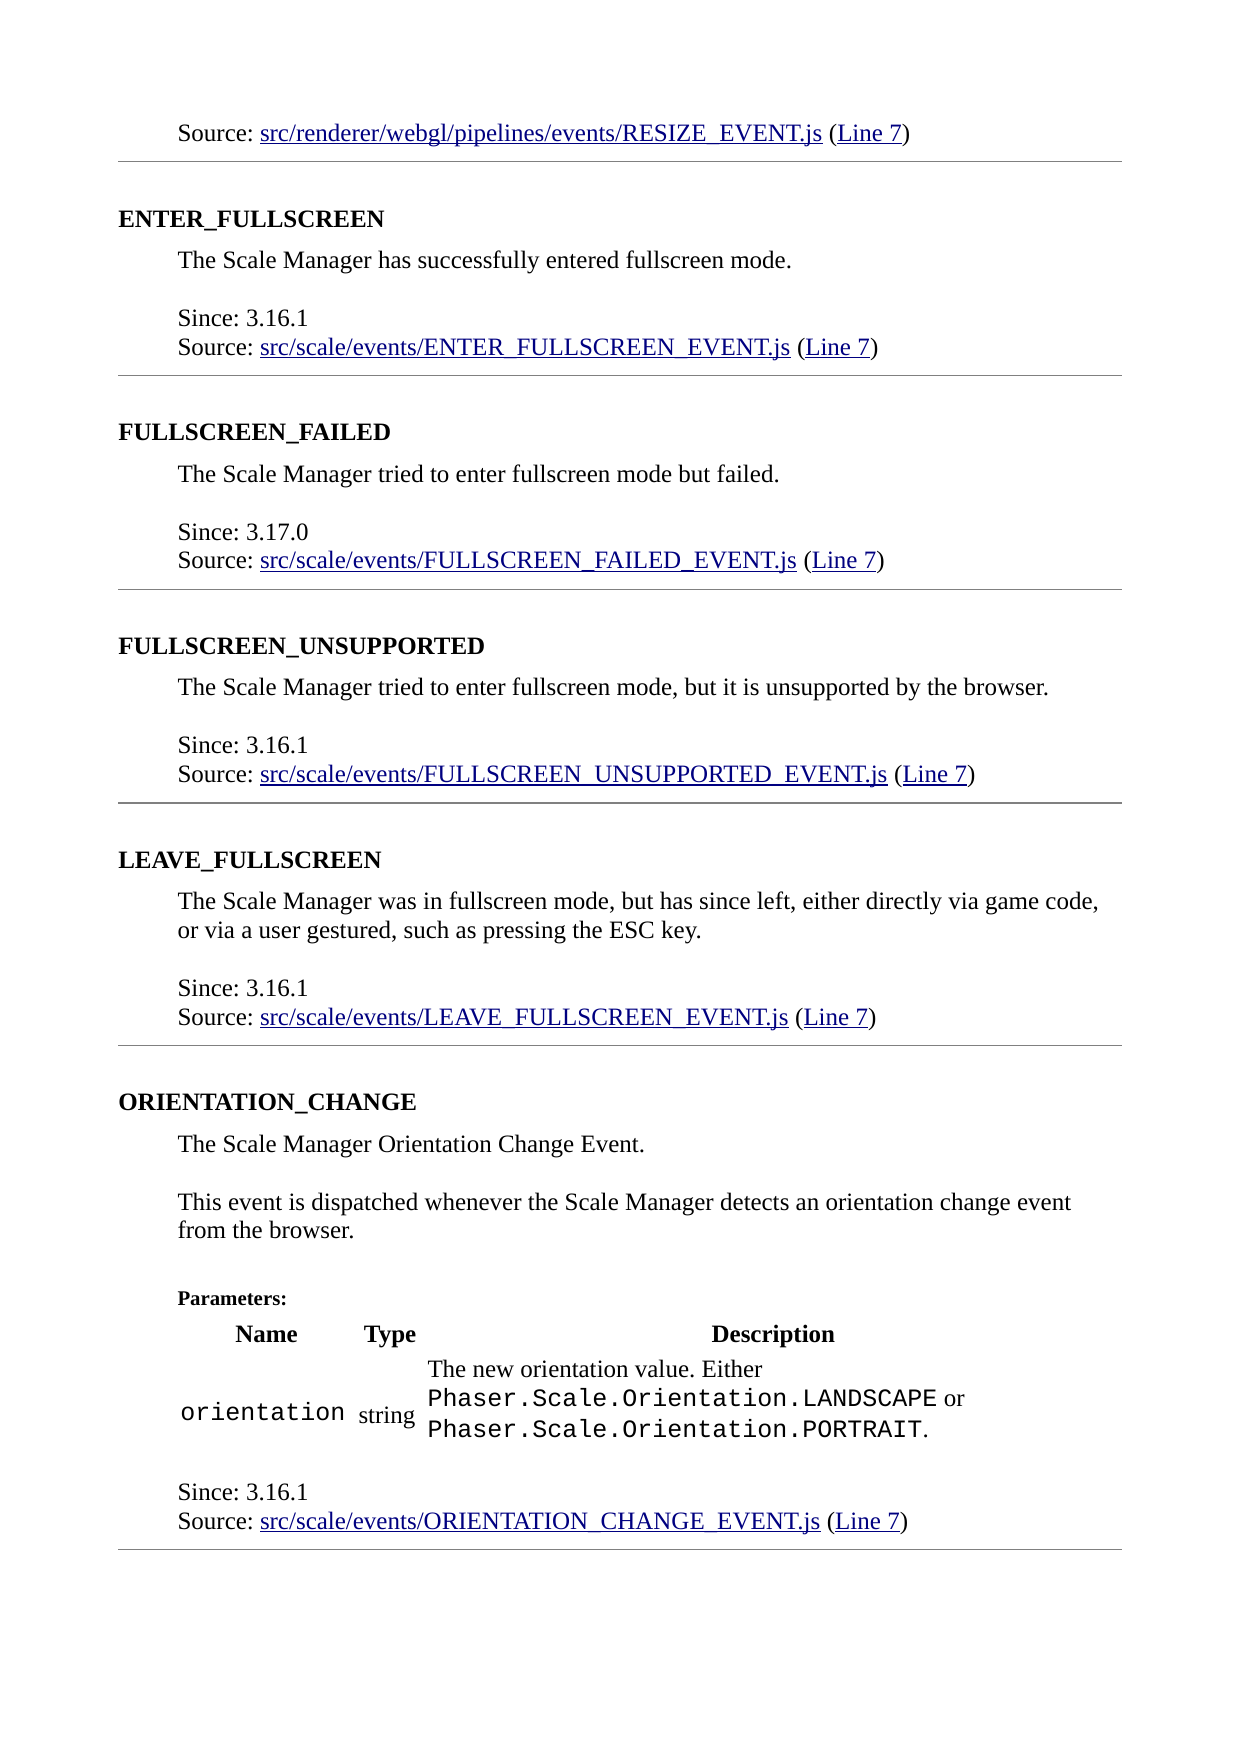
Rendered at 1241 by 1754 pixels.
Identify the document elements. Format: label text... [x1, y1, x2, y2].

subtitle Source: src/scale/events/ENTER_FULLSCREEN_EVENT.js (Line 7) [177, 332, 1122, 361]
subtitle Source: src/scale/events/FULLSCREEN_UNSUPPORTED_EVENT.js (Line 7) [177, 759, 1122, 788]
list The Scale Manager Orientation Change Event. [177, 1129, 1122, 1157]
subtitle Source: src/renderer/webgl/pipelines/events/RESIZE_EVENT.js (Line 7) [177, 118, 1122, 147]
list The Scale Manager has successfully entered fullscreen mode. [177, 245, 1122, 274]
subtitle Parameters: [177, 1286, 1122, 1310]
table_header Type [355, 1317, 424, 1351]
subtitle Source: src/scale/events/FULLSCREEN_FAILED_EVENT.js (Line 7) [177, 546, 1122, 574]
subtitle Since: 3.16.1 [177, 731, 1122, 759]
subtitle FULLSCREEN_FAILED [118, 417, 1122, 446]
list The Scale Manager tried to enter fullscreen mode but failed. [177, 459, 1122, 487]
list The Scale Manager was in fullscreen mode, but has since left, either directly via game code, or via a user gestured, such as pressing the ESC key. [177, 886, 1122, 944]
table_cell string [355, 1351, 424, 1477]
subtitle ORIENTATION_CHANGE [118, 1087, 1122, 1116]
table_header Name [177, 1317, 355, 1351]
list This event is dispatched whenever the Scale Manager detects an orientation change event from the browser. [177, 1187, 1122, 1244]
list The Scale Manager tried to enter fullscreen mode, but it is unsupported by the browser. [177, 672, 1122, 701]
table_cell orientation [177, 1351, 355, 1477]
subtitle FULLSCREEN_UNSUPPORTED [118, 631, 1122, 660]
subtitle Source: src/scale/events/ORIENTATION_CHANGE_EVENT.js (Line 7) [177, 1506, 1122, 1534]
subtitle Since: 3.17.0 [177, 517, 1122, 546]
subtitle ENTER_FULLSCREEN [118, 204, 1122, 232]
subtitle Source: src/scale/events/LEAVE_FULLSCREEN_EVENT.js (Line 7) [177, 1002, 1122, 1031]
subtitle Since: 3.16.1 [177, 303, 1122, 332]
subtitle Since: 3.16.1 [177, 1477, 1122, 1506]
subtitle LEAVE_FULLSCREEN [118, 845, 1122, 874]
table_cell The new orientation value. Either Phaser.Scale.Orientation.LANDSCAPE or Phaser.Scale.Orientation.PORTRAIT. [424, 1351, 1122, 1477]
table_header Description [424, 1317, 1122, 1351]
subtitle Since: 3.16.1 [177, 973, 1122, 1002]
